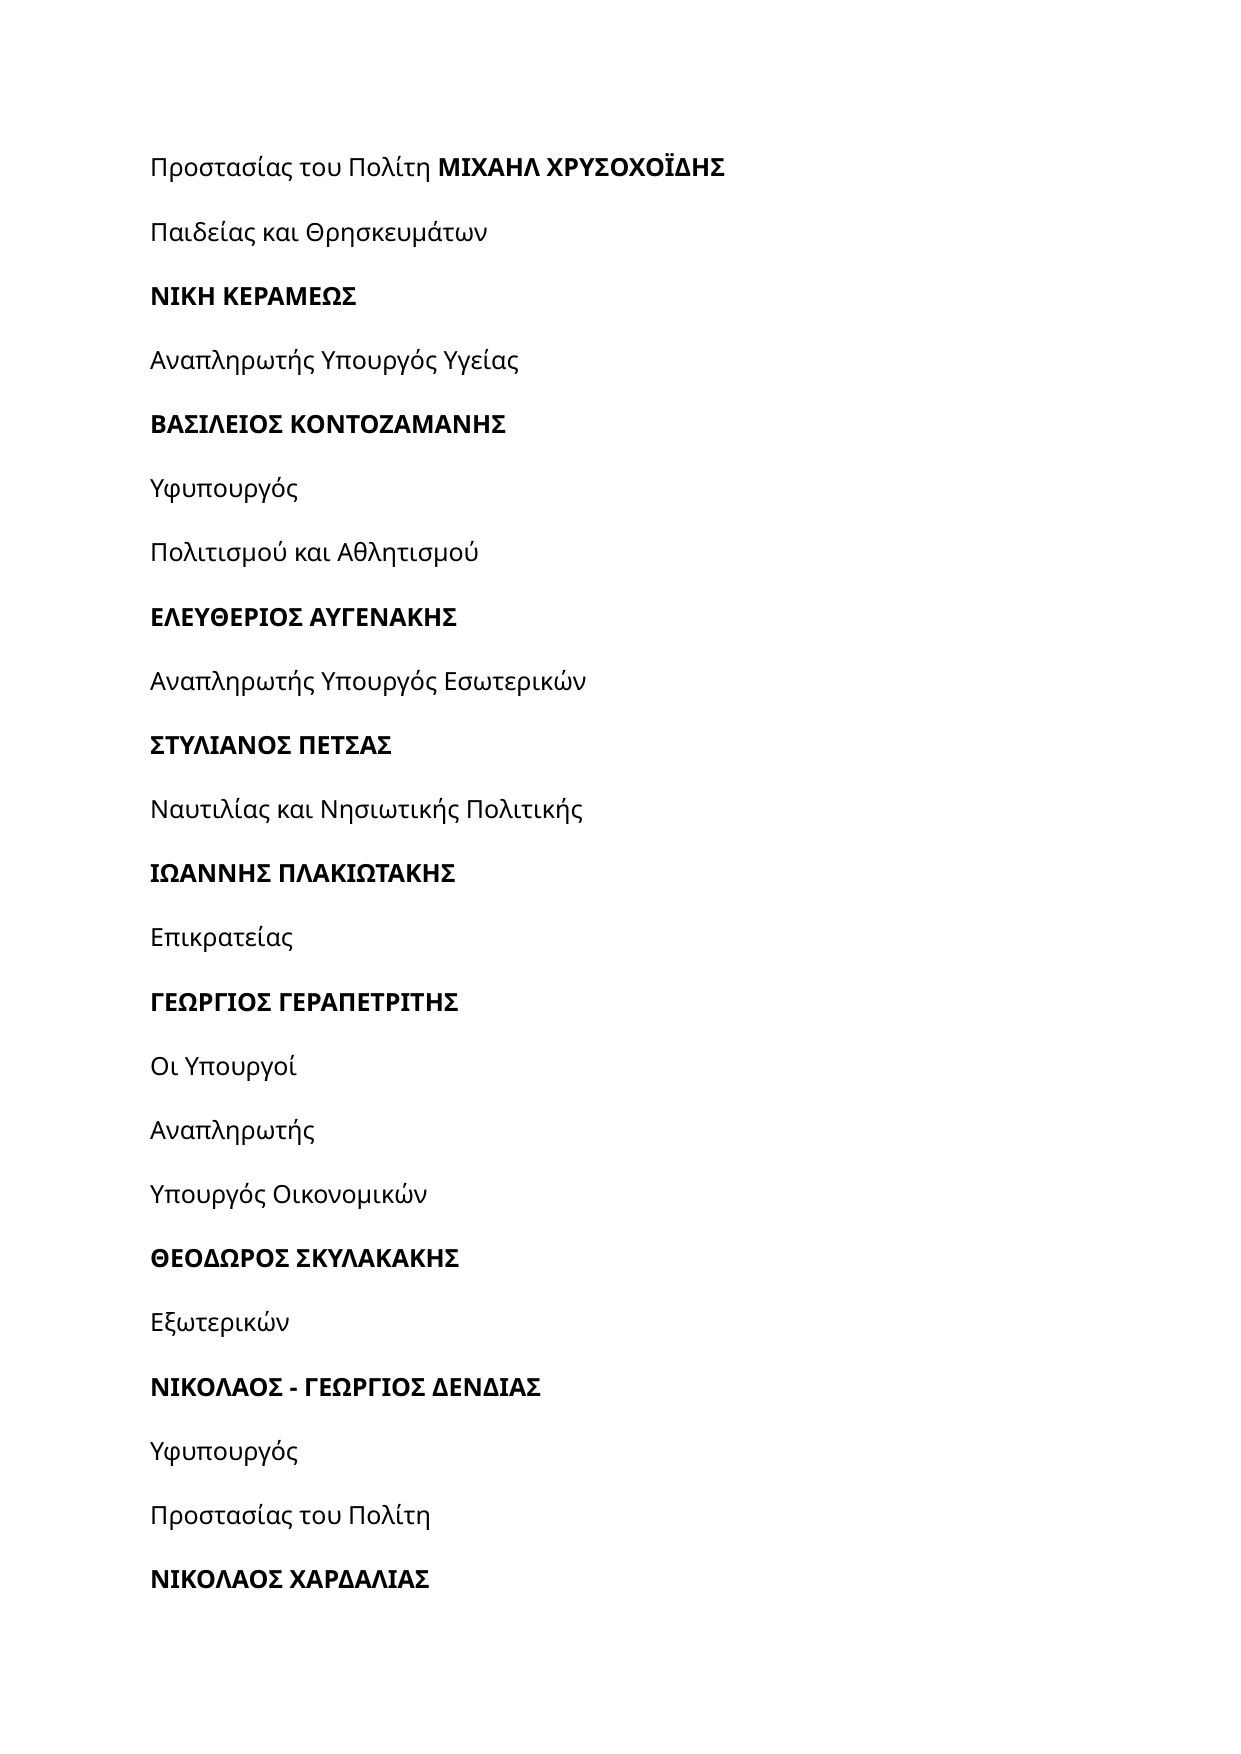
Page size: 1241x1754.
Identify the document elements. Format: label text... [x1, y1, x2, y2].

text ΓΕΩΡΓΙΟΣ ΓΕΡΑΠΕΤΡΙΤΗΣ [150, 984, 1090, 1018]
text Προστασίας του Πολίτη [150, 1497, 1090, 1532]
text Ναυτιλίας και Νησιωτικής Πολιτικής [150, 792, 1090, 826]
text ΙΩΑΝΝΗΣ ΠΛΑΚΙΩΤΑΚΗΣ [150, 856, 1090, 890]
text Πολιτισμού και Αθλητισμού [150, 535, 1090, 569]
text ΝΙΚΟΛΑΟΣ - ΓΕΩΡΓΙΟΣ ΔΕΝΔΙΑΣ [150, 1369, 1090, 1403]
text Υφυπουργός [150, 1433, 1090, 1467]
text Εξωτερικών [150, 1305, 1090, 1339]
text Προστασίας του Πολίτη ΜΙΧΑΗΛ ΧΡΥΣΟΧΟΪΔΗΣ [150, 150, 1090, 184]
text Αναπληρωτής Υπουργός Εσωτερικών [150, 663, 1090, 697]
text ΘΕΟΔΩΡΟΣ ΣΚΥΛΑΚΑΚΗΣ [150, 1241, 1090, 1275]
text ΝΙΚΟΛΑΟΣ ΧΑΡΔΑΛΙΑΣ [150, 1562, 1090, 1596]
text Παιδείας και Θρησκευμάτων [150, 214, 1090, 248]
text ΝΙΚΗ ΚΕΡΑΜΕΩΣ [150, 278, 1090, 312]
text Υφυπουργός [150, 471, 1090, 505]
text ΣΤΥΛΙΑΝΟΣ ΠΕΤΣΑΣ [150, 727, 1090, 762]
text ΕΛΕΥΘΕΡΙΟΣ ΑΥΓΕΝΑΚΗΣ [150, 599, 1090, 633]
text Υπουργός Οικονομικών [150, 1177, 1090, 1211]
text ΒΑΣΙΛΕΙΟΣ ΚΟΝΤΟΖΑΜΑΝΗΣ [150, 407, 1090, 441]
text Επικρατείας [150, 920, 1090, 954]
text Αναπληρωτής [150, 1112, 1090, 1147]
text Αναπληρωτής Υπουργός Υγείας [150, 342, 1090, 377]
text Οι Υπουργοί [150, 1048, 1090, 1082]
